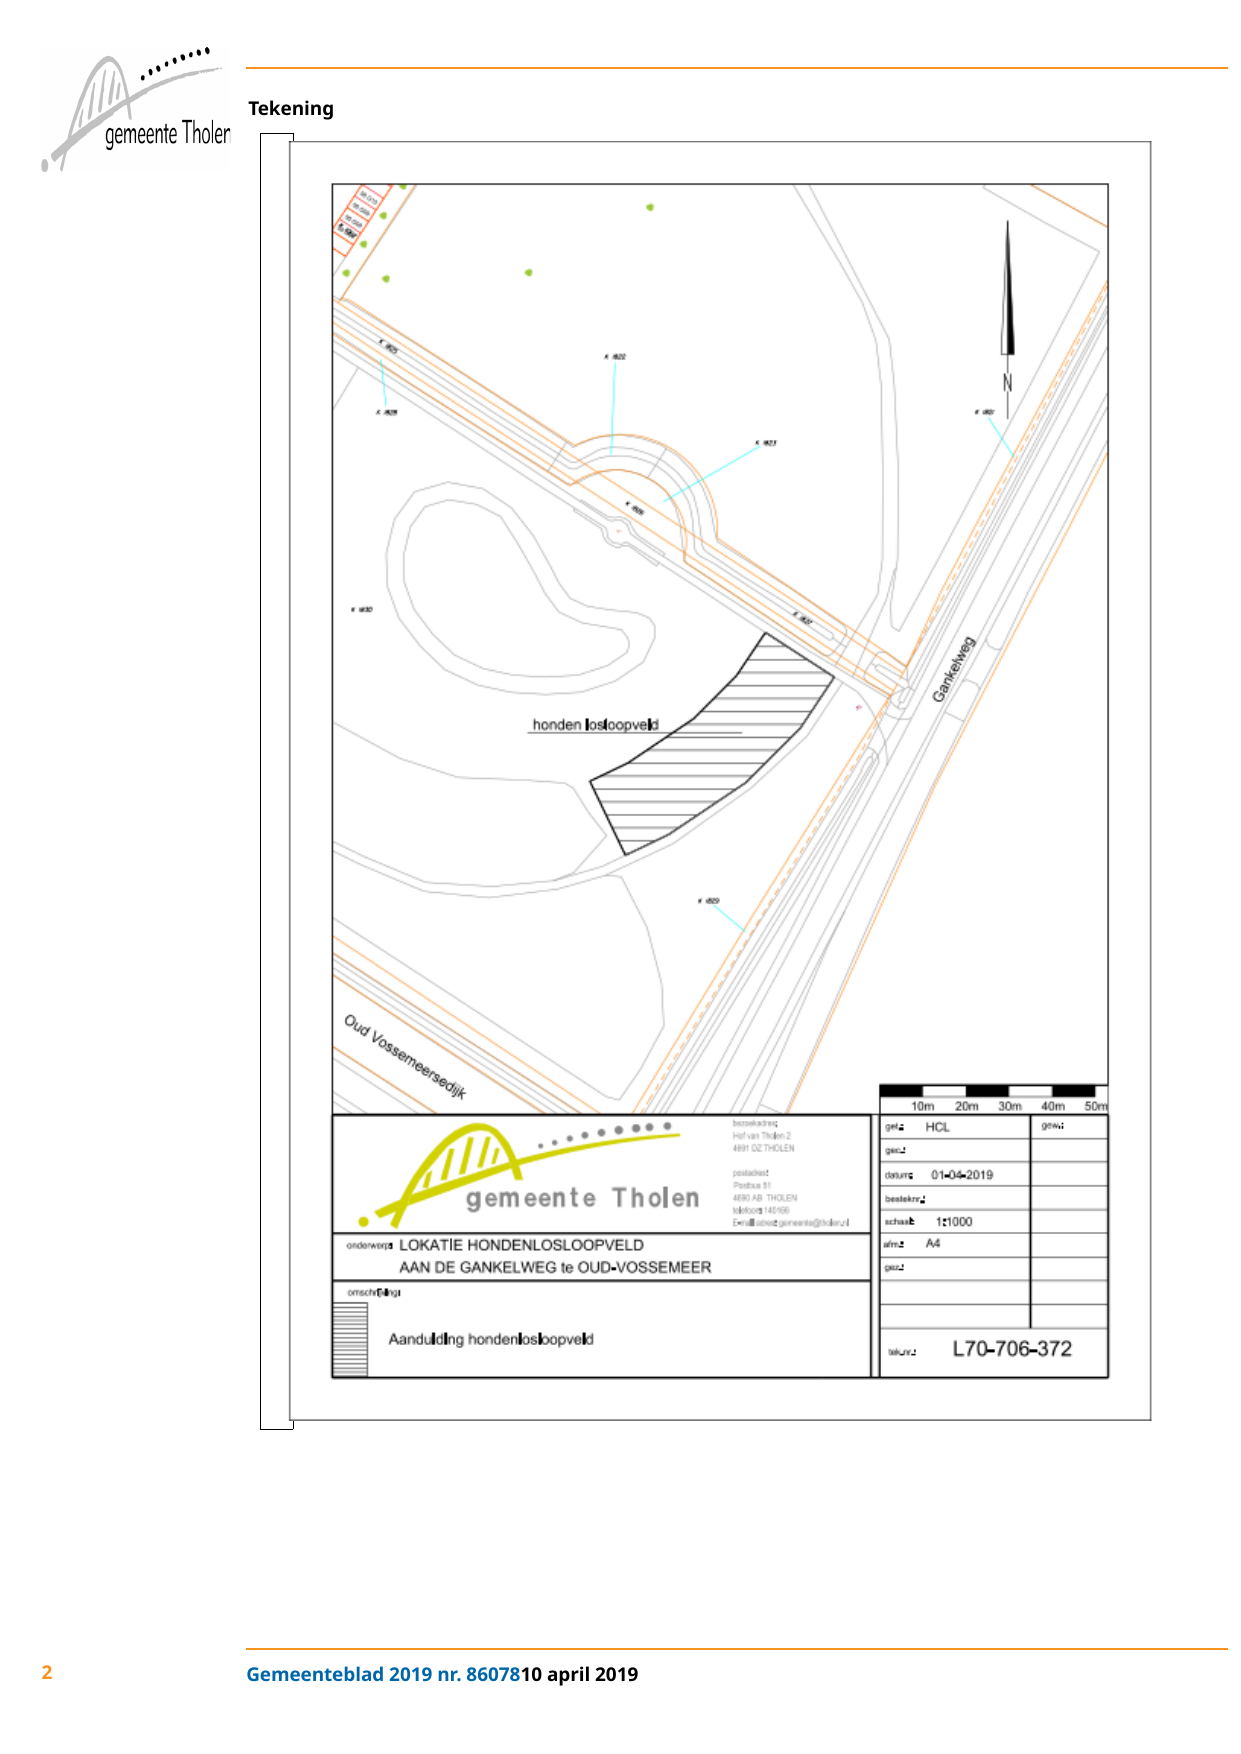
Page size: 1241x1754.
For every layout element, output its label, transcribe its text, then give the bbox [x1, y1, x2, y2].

picture [41, 47, 231, 172]
text Tekening [248, 95, 1152, 121]
picture [268, 141, 1173, 1421]
